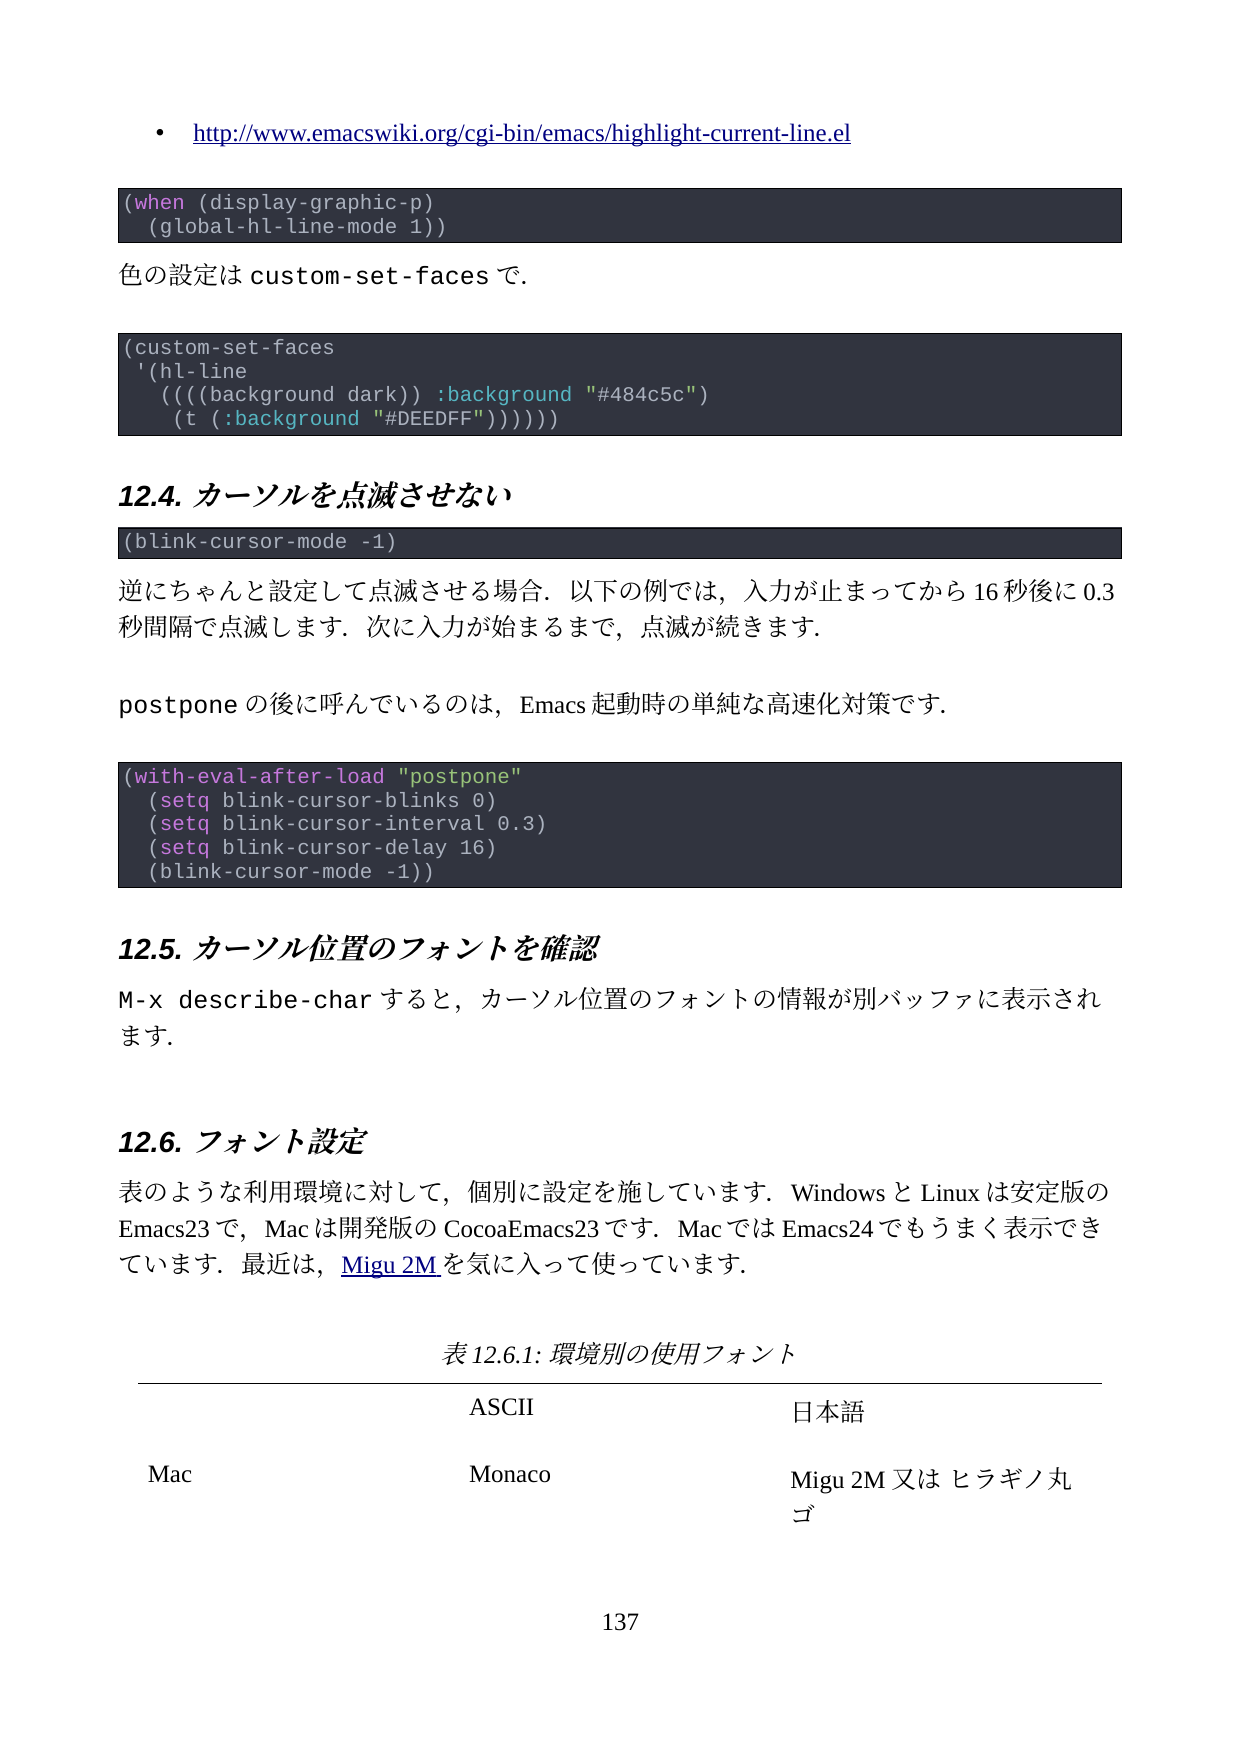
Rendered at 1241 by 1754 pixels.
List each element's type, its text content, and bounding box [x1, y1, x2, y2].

text '(hl-line [119, 357, 1121, 381]
text ((((background dark)) :background "#484c5c") [119, 381, 1121, 404]
text M-x describe-char すると，カーソル位置のフォントの情報が別バッファに表示されます． [118, 980, 1122, 1081]
text 表のような利用環境に対して，個別に設定を施しています．WindowsとLinuxは安定版のEmacs23で，Macは開発版のCocoaEmacs23です．MacではEmacs24でもうまく表示できています．最近は，Migu 2Mを気に入って使っています． [118, 1173, 1122, 1309]
text (t (:background "#DEEDFF")))))) [119, 404, 1121, 435]
list http://www.emacswiki.org/cgi-bin/emacs/highlight-current-line.el [156, 118, 1122, 176]
text postpone の後に呼んでいるのは，Emacs起動時の単純な高速化対策です． [118, 684, 1122, 749]
table_header ASCII [460, 1384, 781, 1450]
text (global-hl-line-mode 1)) [119, 212, 1121, 242]
table_cell Mac [138, 1450, 459, 1553]
text 色の設定は custom-set-faces で． [118, 256, 1122, 321]
text (when (display-graphic-p) [119, 189, 1121, 212]
text (setq blink-cursor-interval 0.3) [119, 809, 1121, 833]
subtitle カーソル位置のフォントを確認 [118, 926, 1122, 967]
text (custom-set-faces [119, 334, 1121, 357]
text (setq blink-cursor-blinks 0) [119, 786, 1121, 809]
text (blink-cursor-mode -1) [119, 529, 1121, 558]
text (setq blink-cursor-delay 16) [119, 833, 1121, 857]
table_header [138, 1384, 459, 1450]
subtitle カーソルを点滅させない [118, 473, 1122, 515]
table_cell Migu 2M 又は ヒラギノ丸ゴ [781, 1450, 1102, 1553]
table_header 日本語 [781, 1384, 1102, 1450]
text (blink-cursor-mode -1)) [119, 857, 1121, 887]
table_cell Monaco [460, 1450, 781, 1553]
text 逆にちゃんと設定して点滅させる場合．以下の例では，入力が止まってから16秒後に0.3秒間隔で点滅します．次に入力が始まるまで，点滅が続きます． [118, 571, 1122, 672]
text (with-eval-after-load "postpone" [119, 763, 1121, 786]
subtitle フォント設定 [118, 1118, 1122, 1160]
text 表 12.6.1: 環境別の使用フォント [118, 1334, 1122, 1370]
